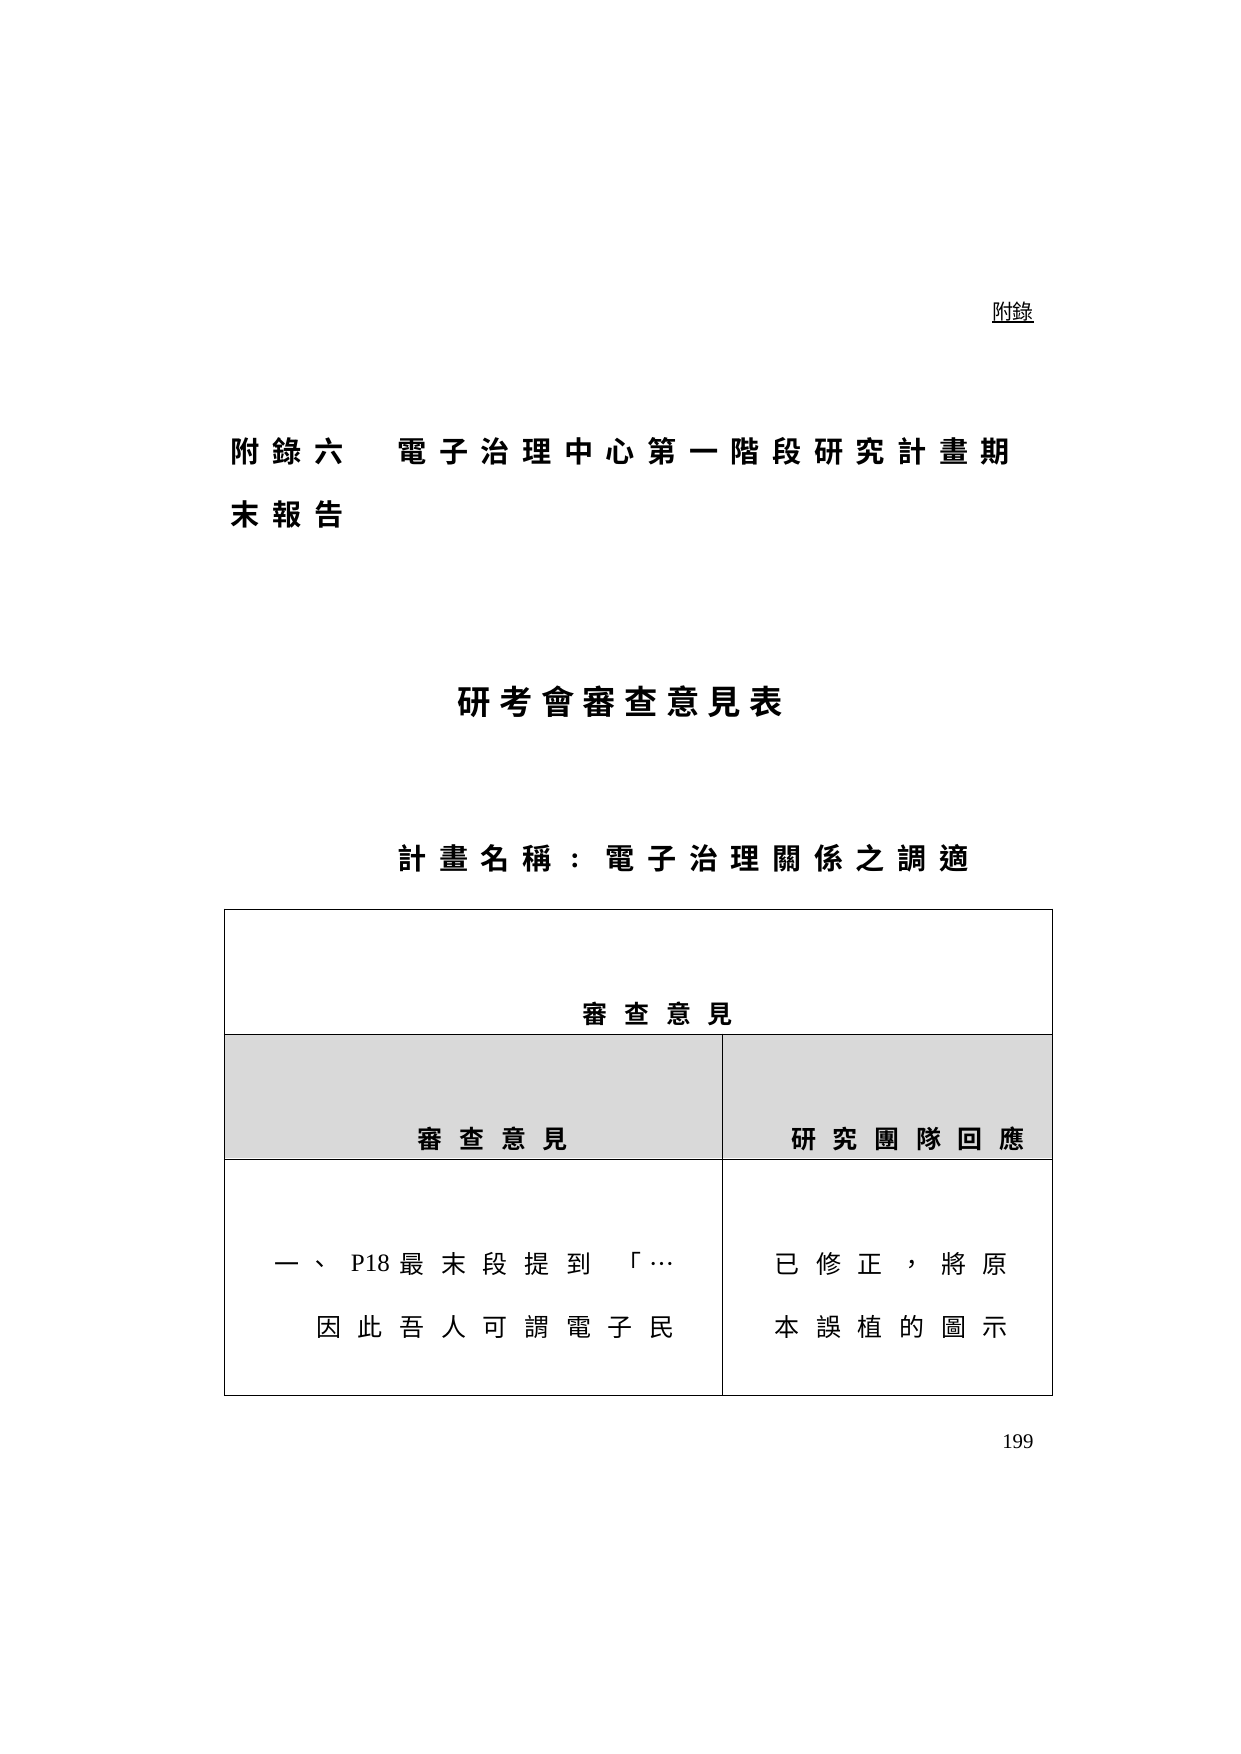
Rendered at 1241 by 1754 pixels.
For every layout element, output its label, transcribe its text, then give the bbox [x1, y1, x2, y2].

text 計畫名稱: 電子治理關係之調適 [311, 783, 1016, 908]
table_cell 一、P18最末段提到「…因此吾人可謂電子民 [225, 1160, 722, 1395]
table_cell 已修正，將原本誤植的圖示 [723, 1160, 1052, 1395]
text 研考會審查意見表 [224, 658, 1016, 721]
text 附錄六 電子治理中心第一階段研究計畫期末報告 [224, 408, 1016, 533]
table_header 審查意見 [225, 910, 1052, 1033]
table_cell 研究團隊回應 [723, 1035, 1052, 1158]
table_cell 審查意見 [225, 1035, 722, 1158]
